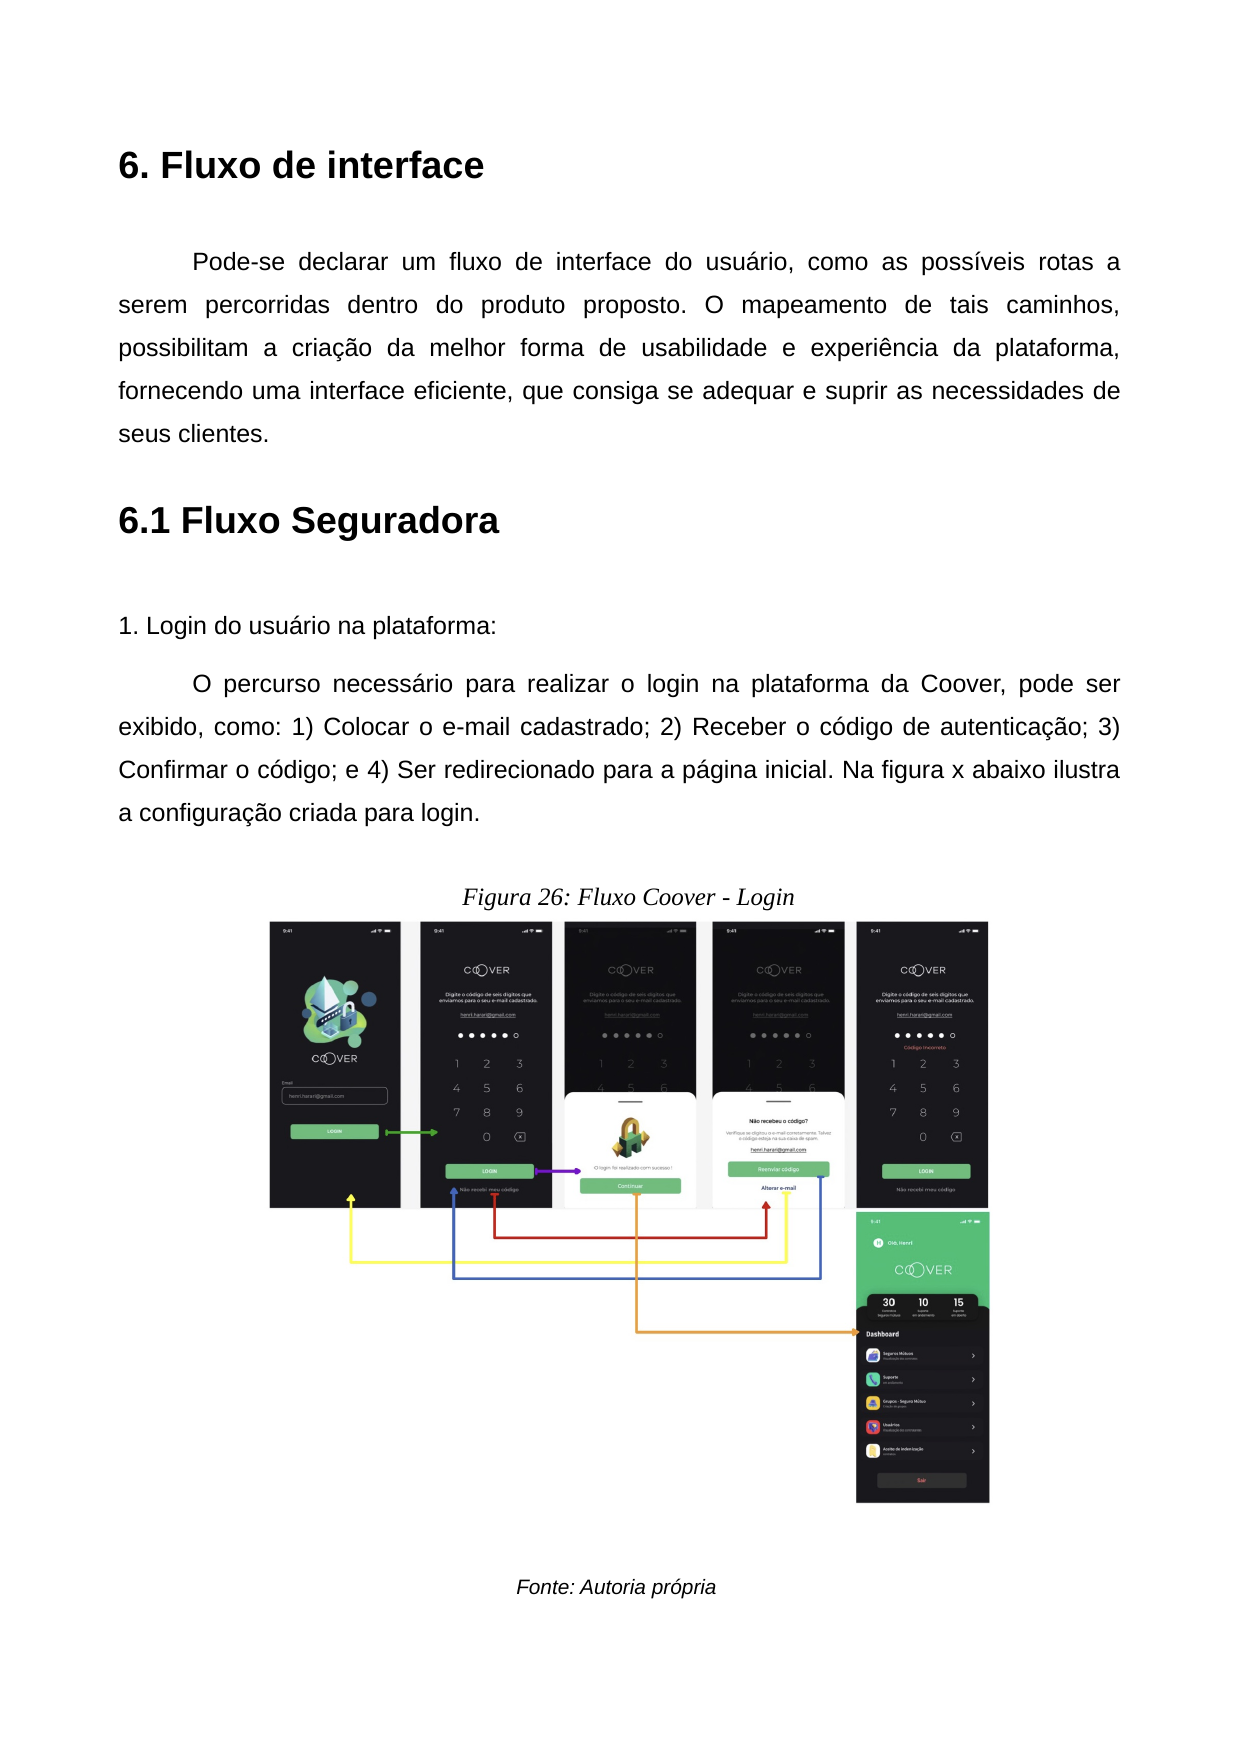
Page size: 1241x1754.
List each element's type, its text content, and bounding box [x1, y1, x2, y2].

subtitle 6.1 Fluxo Seguradora [118, 498, 1122, 541]
text Fonte: Autoria própria [118, 1575, 1122, 1599]
text Pode-se declarar um fluxo de interface do usuário, como as possíveis rotas a serem percorridas dentro do produto proposto. O mapeamento de tais caminhos, possibilitam a criação da melhor forma de usabilidade e experiência da plataforma, fornecendo uma interface eficiente, que consiga se adequar e suprir as necessidades de seus clientes. [118, 247, 1122, 448]
text Figura 26: Fluxo Coover - Login [260, 882, 999, 911]
text 1. Login do usuário na plataforma: [118, 611, 1122, 640]
text O percurso necessário para realizar o login na plataforma da Coover, pode ser exibido, como: 1) Colocar o e-mail cadastrado; 2) Receber o código de autenticação; 3) Confirmar o código; e 4) Ser redirecionado para a página inicial. Na figura x abaixo ilustra a configuração criada para login. [118, 669, 1122, 827]
subtitle 6. Fluxo de interface [118, 143, 1122, 187]
picture [260, 911, 999, 1512]
